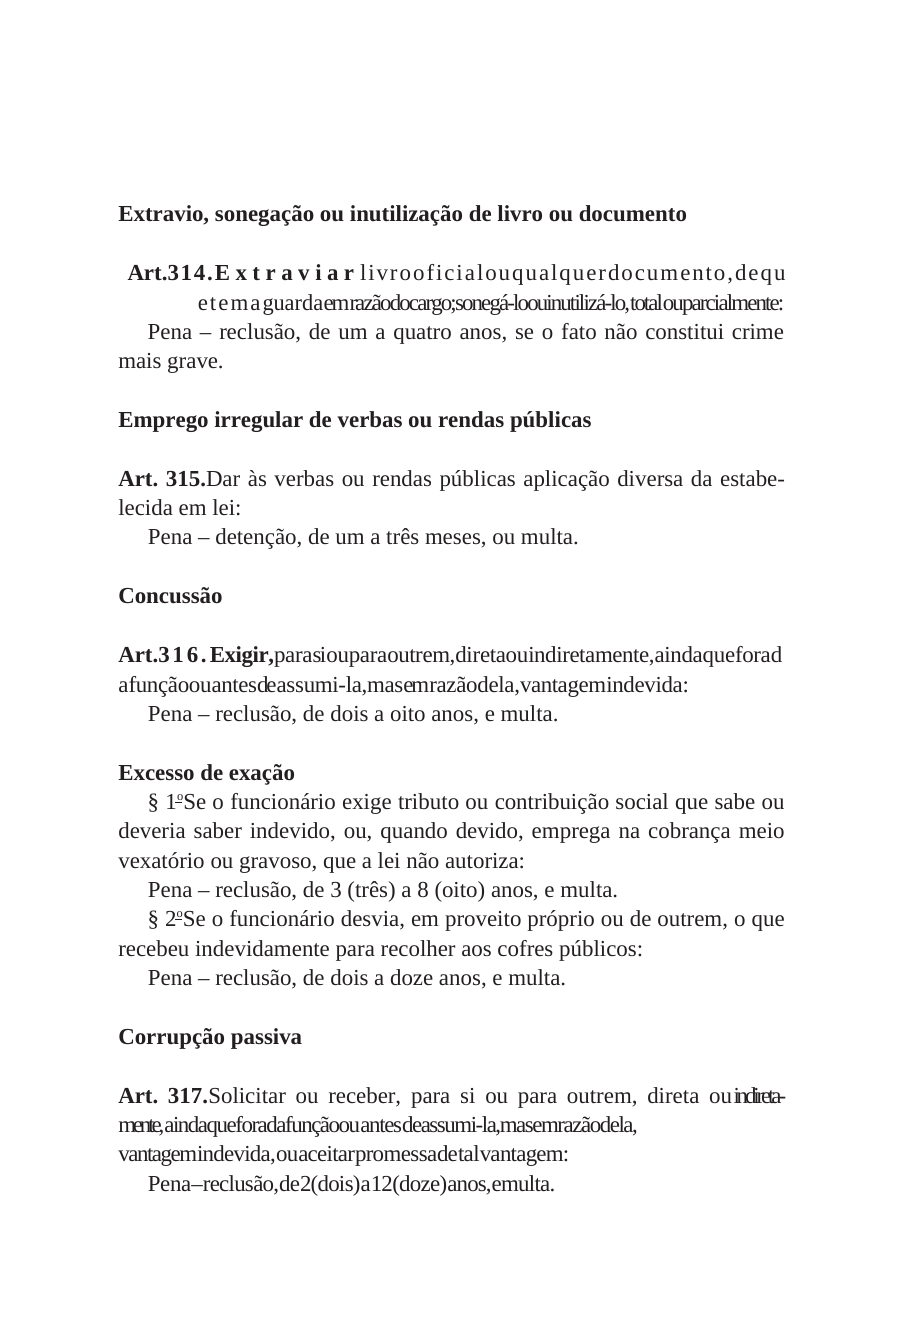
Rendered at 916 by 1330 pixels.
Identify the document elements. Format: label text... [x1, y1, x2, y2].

text Art. 315.Dar às verbas ou rendas públicas aplicação diversa da estabe- lecida em lei: [118, 465, 786, 520]
text § 1oSe o funcionário exige tributo ou contribuição social que sabe ou deveria saber indevido, ou, quando devido, emprega na cobrança meio vexatório ou gravoso, que a lei não autoriza: [118, 788, 786, 873]
text Pena – detenção, de um a três meses, ou multa. [148, 523, 809, 549]
text Pena – reclusão, de dois a oito anos, e multa. [148, 700, 809, 726]
text Pena – reclusão, de um a quatro anos, se o fato não constitui crime mais grave. [118, 318, 786, 373]
text Art.316.Exigir,parasiouparaoutrem,diretaouindiretamente,aindaqueforadafunçãoouantesdeassumi-la,masemrazãodela,vantagemindevida: [118, 641, 786, 697]
text Art. 317.Solicitar ou receber, para si ou para outrem, direta ouindireta- mente,aindaqueforadafunçãoouantesdeassumi-la,masemrazãodela, vantagemindevida,ouaceitarpromessadetalvantagem: [118, 1082, 786, 1167]
subtitle Concussão [118, 582, 809, 609]
text Pena – reclusão, de 3 (três) a 8 (oito) anos, e multa. [148, 876, 809, 902]
text Pena – reclusão, de dois a doze anos, e multa. [148, 964, 809, 990]
subtitle Emprego irregular de verbas ou rendas públicas [118, 406, 809, 432]
text Pena–reclusão,de2(dois)a12(doze)anos,emulta. [148, 1170, 809, 1196]
text Art.314.Extraviarlivrooficialouqualquerdocumento,dequetemaguardaemrazãodocargo;sonegá-loouinutilizá-lo,totalouparcialmente: [118, 259, 786, 315]
subtitle Excesso de exação [118, 759, 809, 785]
text § 2oSe o funcionário desvia, em proveito próprio ou de outrem, o que recebeu indevidamente para recolher aos cofres públicos: [118, 906, 786, 961]
subtitle Extravio, sonegação ou inutilização de livro ou documento [118, 200, 809, 227]
subtitle Corrupção passiva [118, 1023, 809, 1049]
